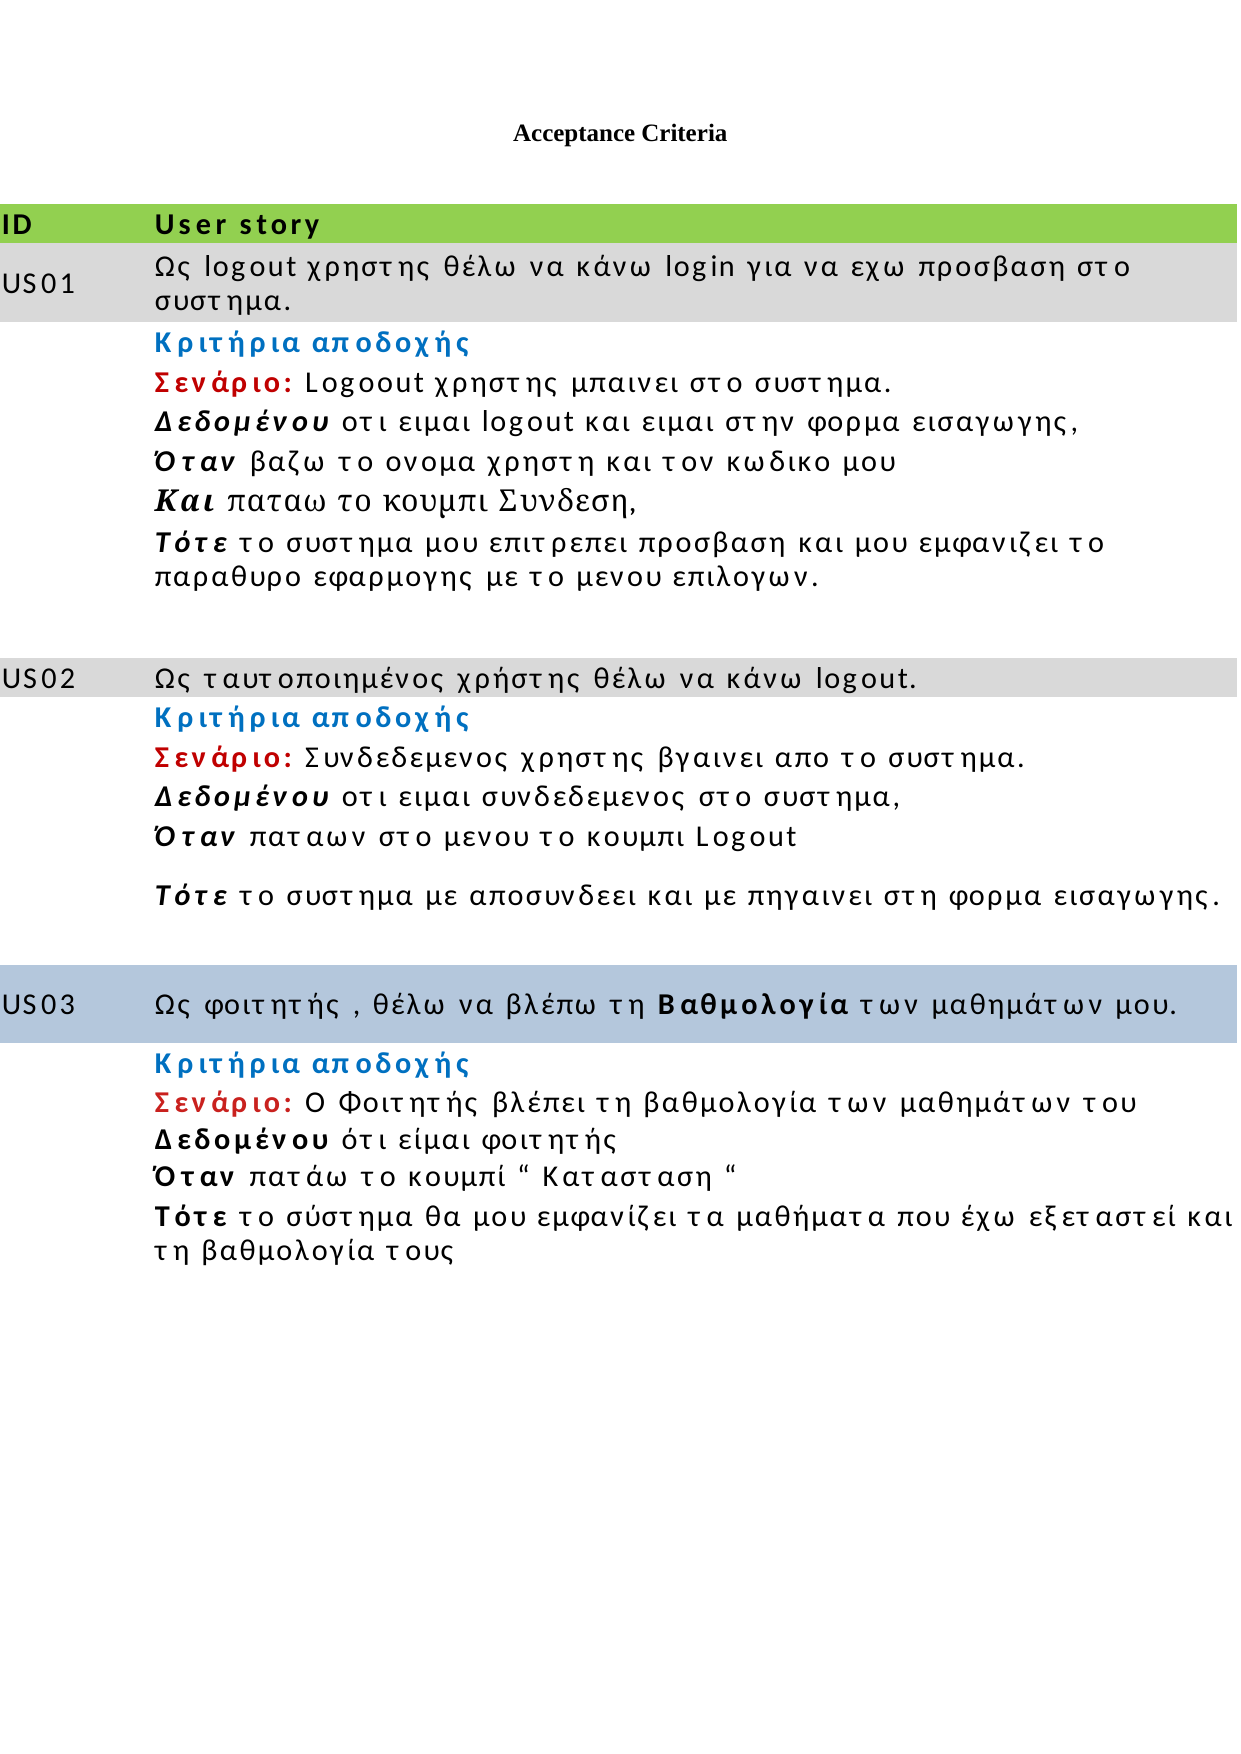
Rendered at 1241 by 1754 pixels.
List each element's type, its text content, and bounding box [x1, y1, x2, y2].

text Acceptance Criteria [118, 118, 1122, 147]
